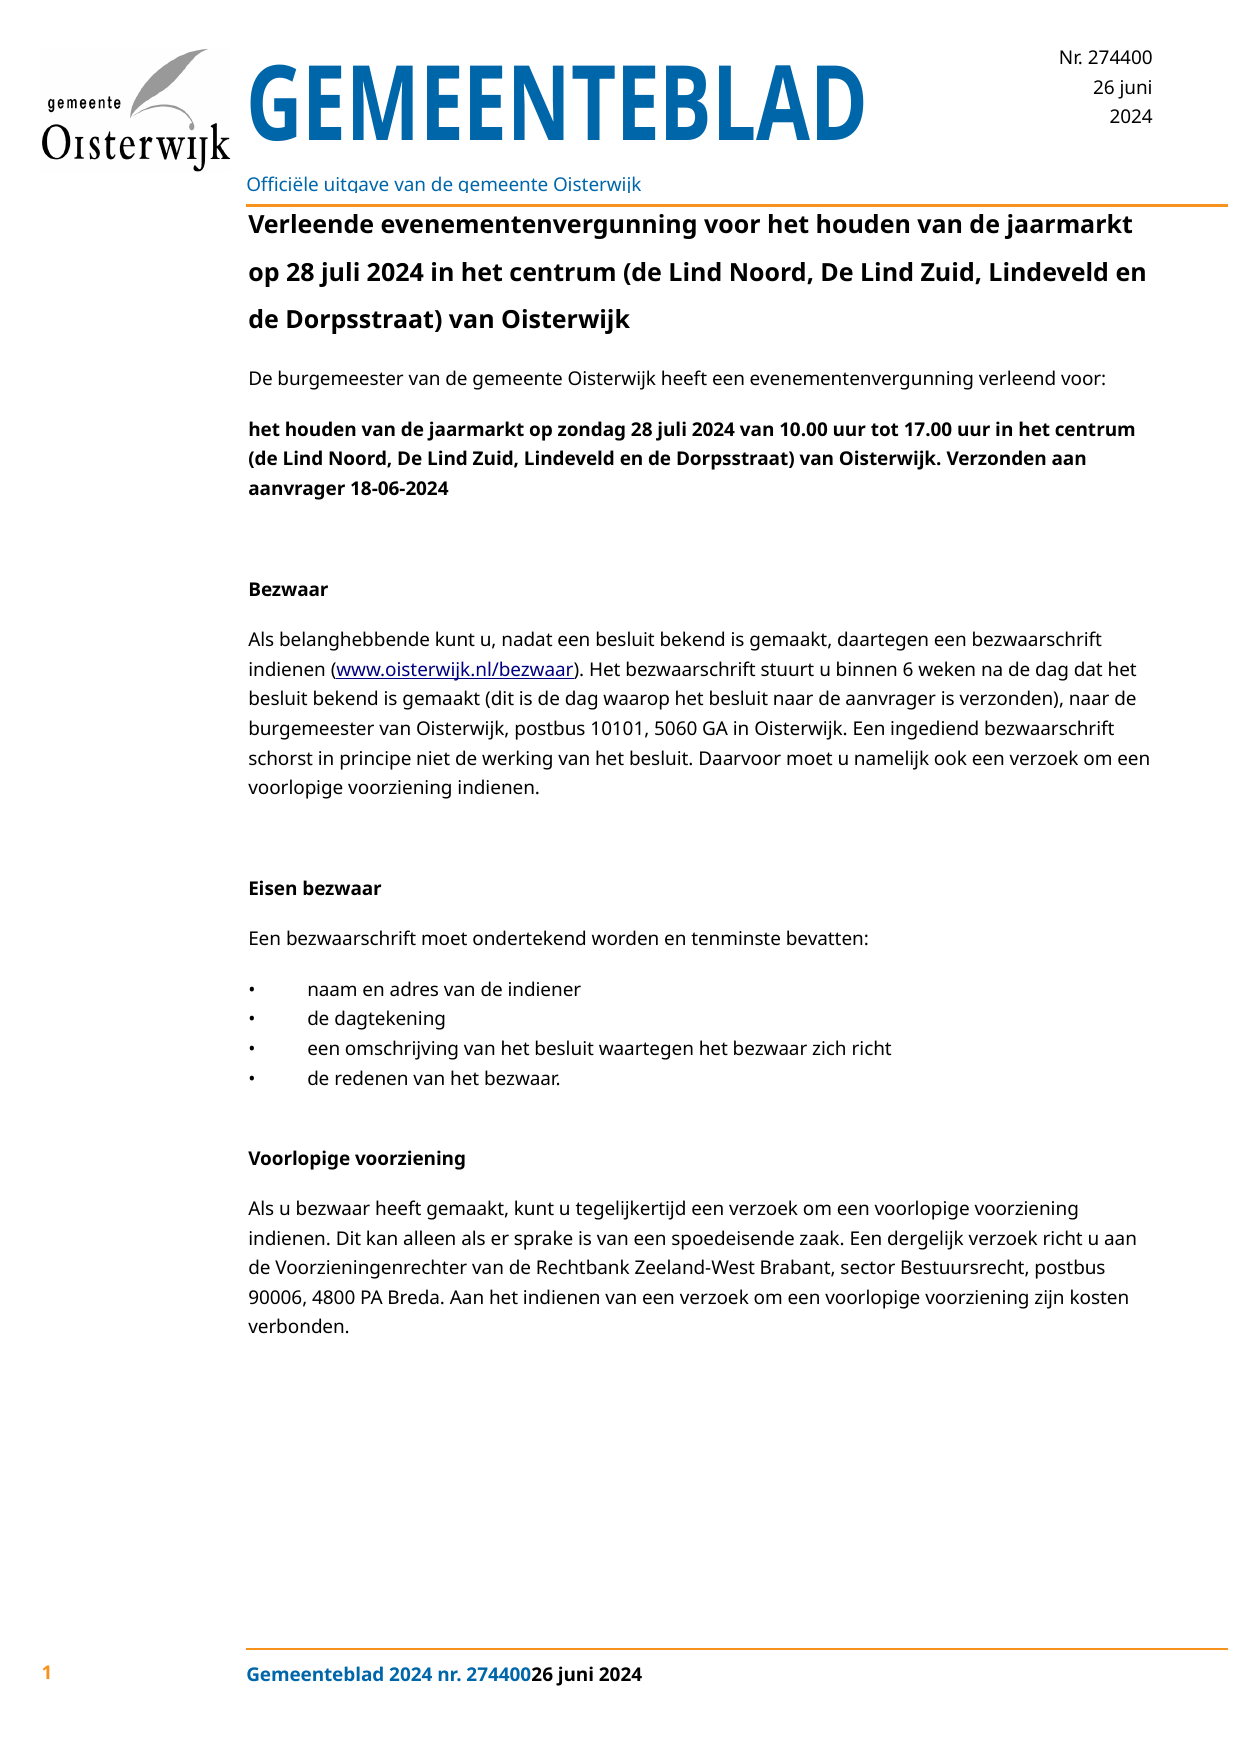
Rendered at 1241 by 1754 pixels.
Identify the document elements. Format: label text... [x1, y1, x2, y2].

text De burgemeester van de gemeente Oisterwijk heeft een evenementenvergunning verleend voor: [248, 366, 1152, 391]
text Als belanghebbende kunt u, nadat een besluit bekend is gemaakt, daartegen een bezwaarschrift indienen (www.oisterwijk.nl/bezwaar). Het bezwaarschrift stuurt u binnen 6 weken na de dag dat het besluit bekend is gemaakt (dit is de dag waarop het besluit naar de aanvrager is verzonden), naar de burgemeester van Oisterwijk, postbus 10101, 5060 GA in Oisterwijk. Een ingediend bezwaarschrift schorst in principe niet de werking van het besluit. Daarvoor moet u namelijk ook een verzoek om een voorlopige voorziening indienen. [248, 626, 1152, 800]
text Eisen bezwaar [248, 875, 1152, 901]
list de dagtekening [248, 1006, 1152, 1031]
text Voorlopige voorziening [248, 1145, 1152, 1170]
text het houden van de jaarmarkt op zondag 28 juli 2024 van 10.00 uur tot 17.00 uur in het centrum (de Lind Noord, De Lind Zuid, Lindeveld en de Dorpsstraat) van Oisterwijk. Verzonden aan aanvrager 18-06-2024 [248, 416, 1152, 501]
list de redenen van het bezwaar. [248, 1065, 1152, 1090]
list naam en adres van de indiener [248, 976, 1152, 1002]
text Als u bezwaar heeft gemaakt, kunt u tegelijkertijd een verzoek om een voorlopige voorziening indienen. Dit kan alleen als er sprake is van een spoedeisende zaak. Een dergelijk verzoek richt u aan de Voorzieningenrechter van de Rechtbank Zeeland-West Brabant, sector Bestuursrecht, postbus 90006, 4800 PA Breda. Aan het indienen van een verzoek om een voorlopige voorziening zijn kosten verbonden. [248, 1195, 1152, 1339]
text Een bezwaarschrift moet ondertekend worden en tenminste bevatten: [248, 926, 1152, 951]
list een omschrijving van het besluit waartegen het bezwaar zich richt [248, 1035, 1152, 1061]
text Bezwaar [248, 576, 1152, 602]
picture [41, 47, 231, 172]
text Verleende evenementenvergunning voor het houden van de jaarmarkt op 28 juli 2024 in het centrum (de Lind Noord, De Lind Zuid, Lindeveld en de Dorpsstraat) van Oisterwijk [248, 207, 1152, 336]
